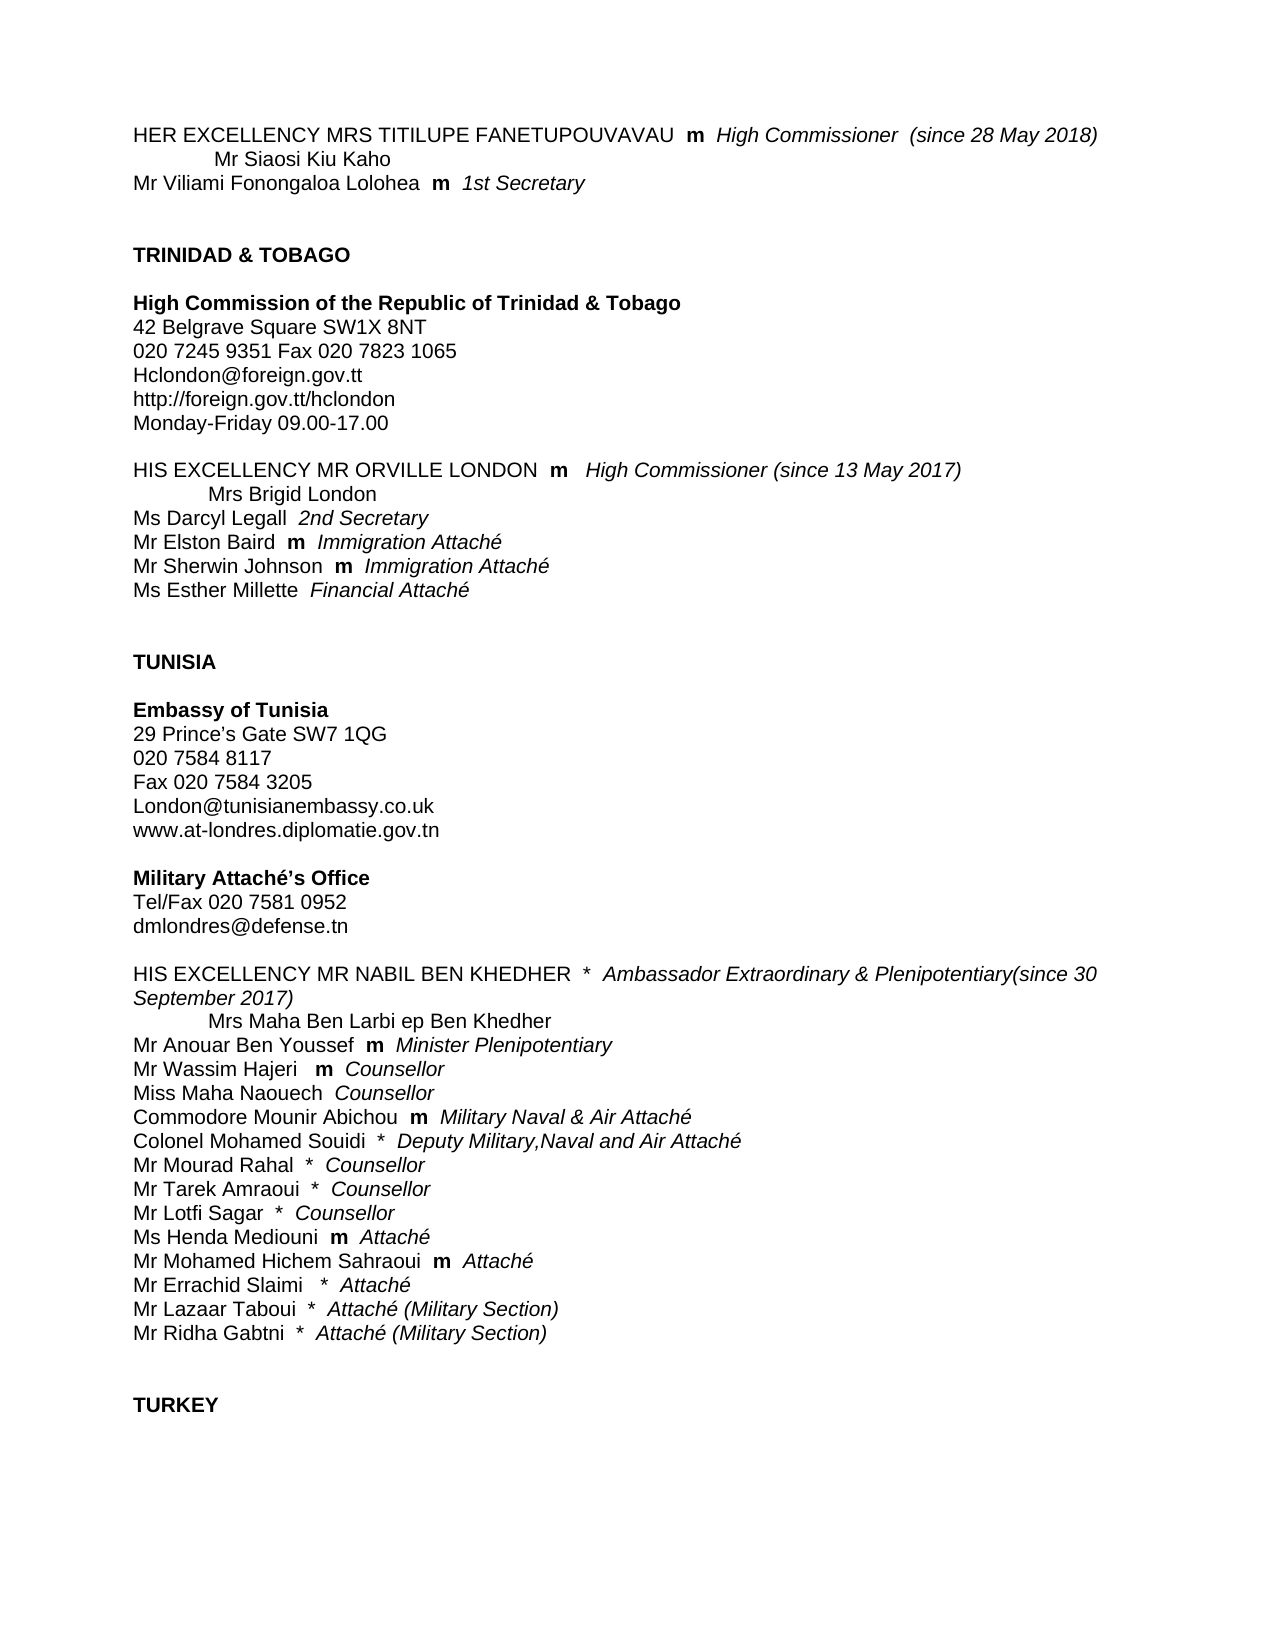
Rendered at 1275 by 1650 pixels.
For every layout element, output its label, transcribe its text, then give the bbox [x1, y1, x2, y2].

text Mr Tarek Amraoui * Counsellor [133, 1177, 1181, 1201]
text Mrs Brigid London [133, 482, 1181, 506]
text Mr Anouar Ben Youssef m Minister Plenipotentiary [133, 1033, 1181, 1057]
text Mr Wassim Hajeri m Counsellor [133, 1057, 1181, 1081]
text Mr Mourad Rahal * Counsellor [133, 1153, 1181, 1177]
text Mrs Maha Ben Larbi ep Ben Khedher [133, 1009, 1181, 1033]
text Colonel Mohamed Souidi * Deputy Military,Naval and Air Attaché [133, 1129, 1181, 1153]
text London@tunisianembassy.co.uk [133, 794, 1181, 818]
text 020 7245 9351 Fax 020 7823 1065 [133, 338, 1181, 362]
text Mr Siaosi Kiu Kaho [133, 147, 1181, 171]
text Miss Maha Naouech Counsellor [133, 1081, 1181, 1105]
text Monday-Friday 09.00-17.00 [133, 410, 1181, 434]
text Tel/Fax 020 7581 0952 [133, 889, 1181, 913]
text TUNISIA [133, 650, 1181, 674]
text HIS EXCELLENCY MR NABIL BEN KHEDHER * Ambassador Extraordinary & Plenipotentiary(since 30 September 2017) [133, 961, 1181, 1009]
text Military Attaché’s Office [133, 866, 1181, 889]
text Mr Viliami Fonongaloa Lolohea m 1st Secretary [133, 171, 1181, 195]
text HER EXCELLENCY MRS TITILUPE FANETUPOUVAVAU m High Commissioner (since 28 May 2018) [133, 123, 1181, 147]
text Embassy of Tunisia [133, 698, 1181, 722]
text dmlondres@defense.tn [133, 913, 1181, 937]
text Mr Ridha Gabtni * Attaché (Military Section) [133, 1321, 1181, 1345]
text TURKEY [133, 1393, 1181, 1417]
text Ms Henda Mediouni m Attaché [133, 1225, 1181, 1249]
text Ms Darcyl Legall 2nd Secretary [133, 506, 1181, 530]
text Mr Elston Baird m Immigration Attaché [133, 530, 1181, 554]
text Mr Lazaar Taboui * Attaché (Military Section) [133, 1297, 1181, 1321]
text http://foreign.gov.tt/hclondon [133, 386, 1181, 410]
text Mr Sherwin Johnson m Immigration Attaché [133, 554, 1181, 578]
text www.at-londres.diplomatie.gov.tn [133, 818, 1181, 842]
text Ms Esther Millette Financial Attaché [133, 578, 1181, 602]
subtitle TRINIDAD & TOBAGO [133, 243, 1181, 267]
text 42 Belgrave Square SW1X 8NT [133, 314, 1181, 338]
text High Commission of the Republic of Trinidad & Tobago [133, 291, 1181, 314]
text Commodore Mounir Abichou m Military Naval & Air Attaché [133, 1105, 1181, 1129]
text 29 Prince’s Gate SW7 1QG [133, 722, 1181, 746]
text Mr Errachid Slaimi * Attaché [133, 1273, 1181, 1297]
text Mr Mohamed Hichem Sahraoui m Attaché [133, 1249, 1181, 1273]
text Hclondon@foreign.gov.tt [133, 362, 1181, 386]
text Mr Lotfi Sagar * Counsellor [133, 1201, 1181, 1225]
text Fax 020 7584 3205 [133, 770, 1181, 794]
text HIS EXCELLENCY MR ORVILLE LONDON m High Commissioner (since 13 May 2017) [133, 458, 1181, 482]
text 020 7584 8117 [133, 746, 1181, 770]
